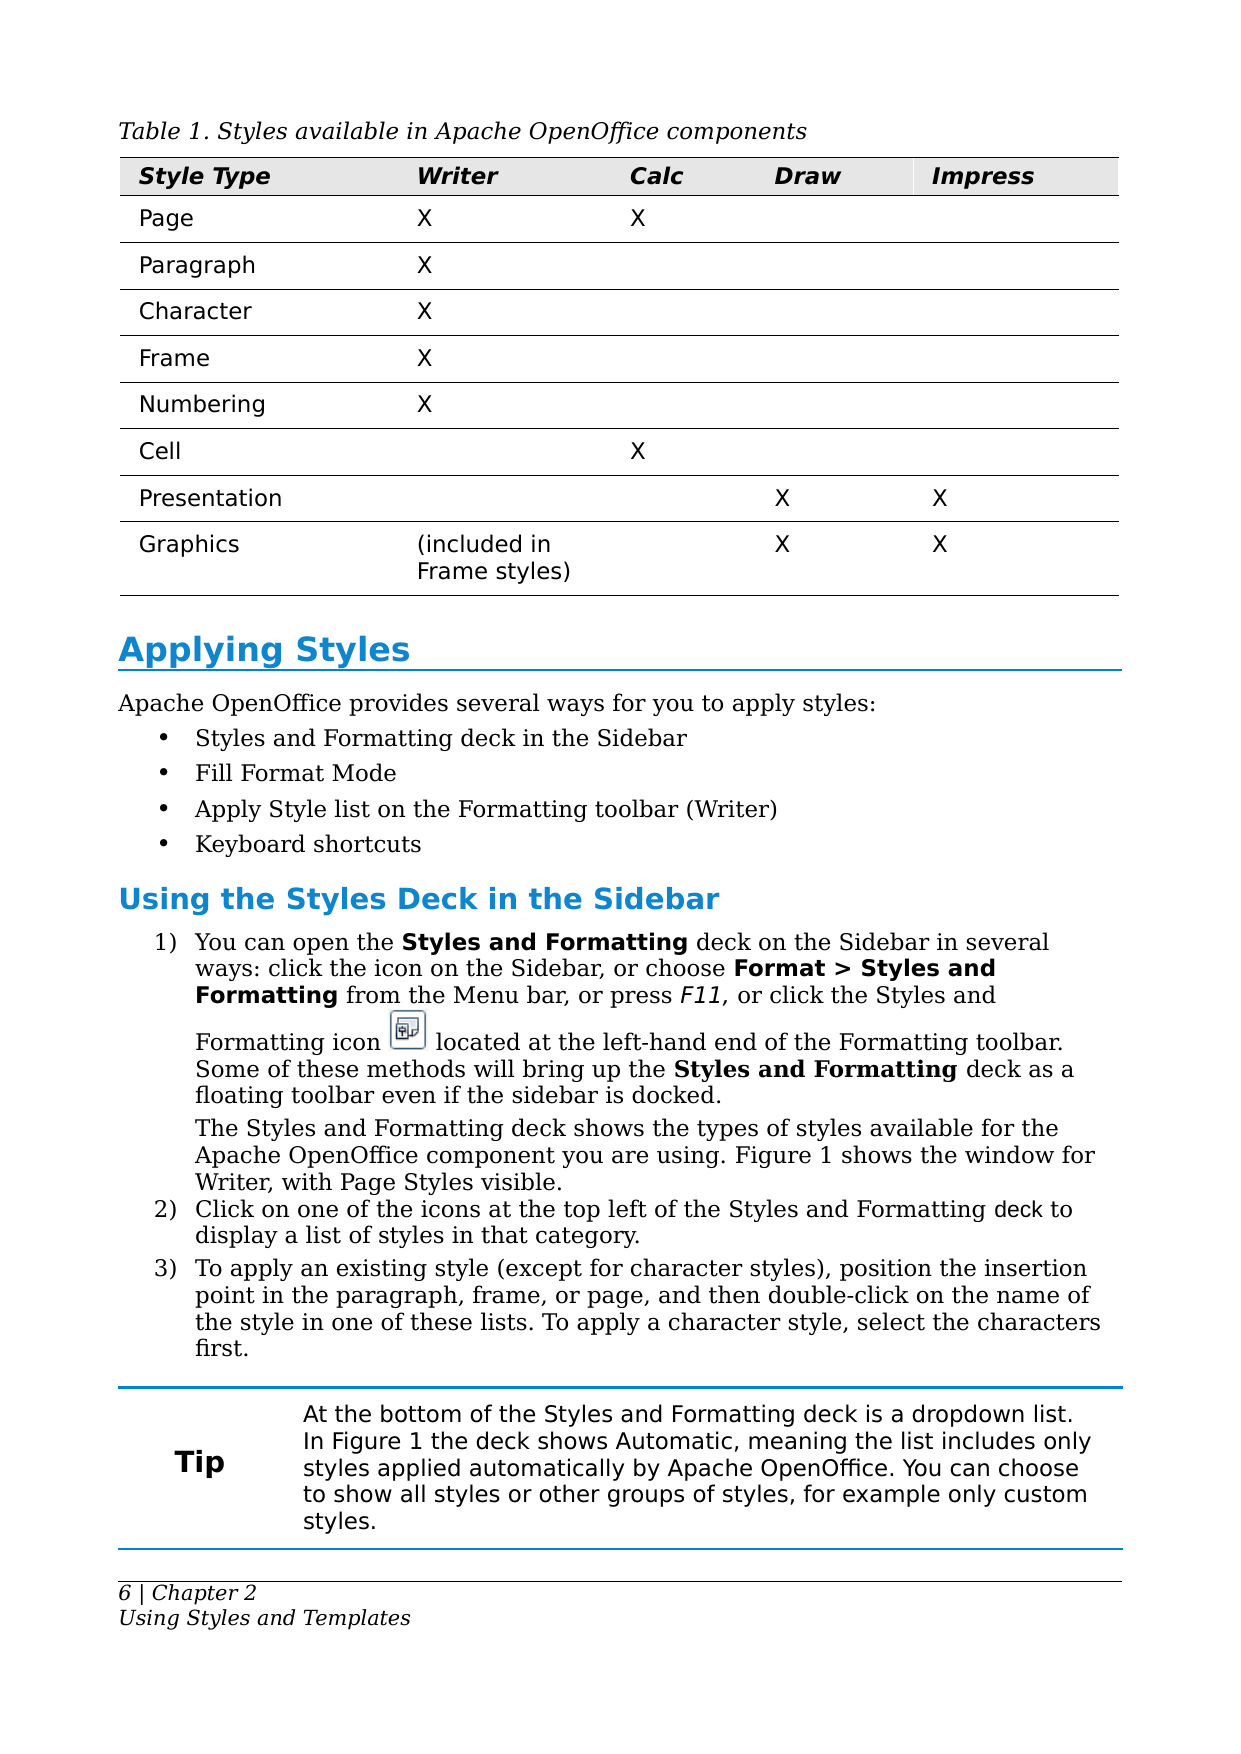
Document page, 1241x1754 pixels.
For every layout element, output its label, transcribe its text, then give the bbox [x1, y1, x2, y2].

table_cell (included in Frame styles) [398, 522, 612, 594]
list Apache OpenOffice provides several ways for you to apply styles: [118, 690, 1122, 717]
table_cell X [398, 196, 612, 242]
table_header At the bottom of the Styles and Formatting deck is a dropdown list. In Figure 1 the deck shows Automatic, meaning the list includes only styles applied automatically by Apache OpenOffice. You can choose to show all styles or other groups of styles, for example only custom styles. [281, 1389, 1122, 1548]
table_header Draw [756, 158, 913, 195]
table_cell X [398, 243, 612, 288]
table_cell X [398, 290, 612, 335]
table_cell Paragraph [120, 243, 398, 288]
table_cell [914, 290, 1118, 335]
table_cell [398, 476, 612, 521]
table_cell [612, 336, 756, 382]
table_cell [612, 383, 756, 428]
table_cell Page [120, 196, 398, 242]
table_cell [914, 429, 1118, 475]
table_header Calc [612, 158, 756, 195]
table_cell Graphics [120, 522, 398, 594]
table_cell [612, 290, 756, 335]
table_cell Frame [120, 336, 398, 382]
list You can open the Styles and Formatting deck on the Sidebar in several ways: click the icon on the Sidebar, or choose Format > Styles and Formatting from the Menu bar, or press F11, or click the Styles and Formatting icon located at the left-hand end of the Formatting toolbar. Some of these methods will bring up the Styles and Formatting deck as a floating toolbar even if the sidebar is docked. [177, 929, 1122, 1109]
list Click on one of the icons at the top left of the Styles and Formatting deck to display a list of styles in that category. [177, 1196, 1122, 1249]
table_cell [756, 429, 913, 475]
table_header Writer [398, 158, 612, 195]
table_header Style Type [120, 158, 398, 195]
table_cell [756, 196, 913, 242]
list To apply an existing style (except for character styles), position the insertion point in the paragraph, frame, or page, and then double-click on the name of the style in one of these lists. To apply a character style, select the characters first. [177, 1255, 1122, 1362]
table_cell Character [120, 290, 398, 335]
table_cell X [398, 383, 612, 428]
table_header Tip [118, 1389, 281, 1548]
table_cell [914, 383, 1118, 428]
table_cell X [756, 476, 913, 521]
table_cell [612, 522, 756, 594]
list Fill Format Mode [156, 758, 1122, 788]
table_cell [914, 336, 1118, 382]
list Styles and Formatting deck in the Sidebar [156, 723, 1122, 752]
list Keyboard shortcuts [156, 829, 1122, 858]
subtitle Applying Styles [118, 630, 1122, 669]
table_cell X [398, 336, 612, 382]
table_cell Numbering [120, 383, 398, 428]
table_cell Cell [120, 429, 398, 475]
table_cell X [612, 429, 756, 475]
table_cell X [612, 196, 756, 242]
table_cell [914, 196, 1118, 242]
subtitle Using the Styles Deck in the Sidebar [118, 883, 1122, 917]
table_cell X [756, 522, 913, 594]
picture [388, 1008, 429, 1051]
table_cell [756, 336, 913, 382]
text Table 1. Styles available in Apache OpenOffice components [118, 118, 1122, 145]
table_cell [612, 476, 756, 521]
table_cell Presentation [120, 476, 398, 521]
table_cell X [914, 522, 1118, 594]
table_cell [756, 383, 913, 428]
table_cell [612, 243, 756, 288]
list The Styles and Formatting deck shows the types of styles available for the Apache OpenOffice component you are using. Figure 1 shows the window for Writer, with Page Styles visible. [195, 1116, 1122, 1196]
table_cell X [914, 476, 1118, 521]
table_cell [914, 243, 1118, 288]
table_cell [756, 243, 913, 288]
table_cell [756, 290, 913, 335]
table_header Impress [914, 158, 1118, 195]
table_cell [398, 429, 612, 475]
list Apply Style list on the Formatting toolbar (Writer) [156, 794, 1122, 823]
